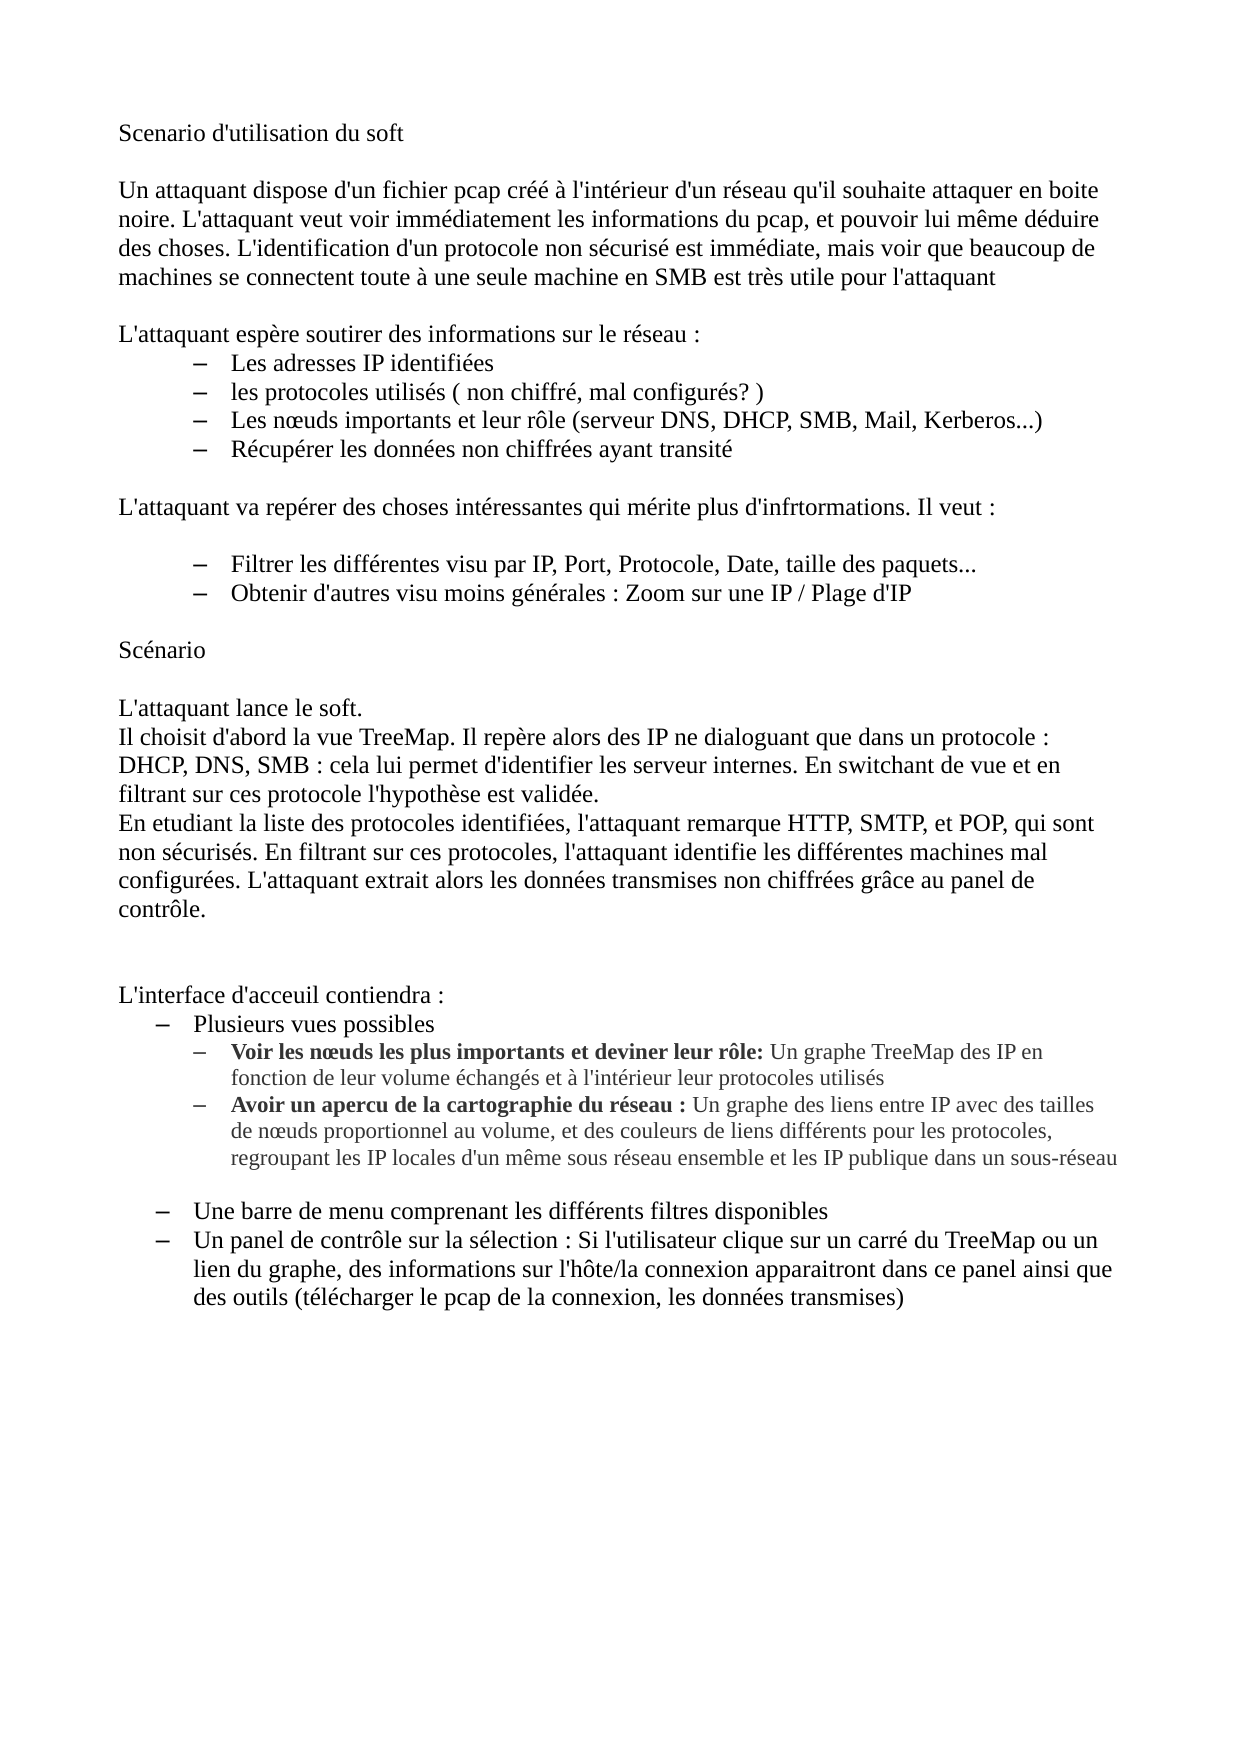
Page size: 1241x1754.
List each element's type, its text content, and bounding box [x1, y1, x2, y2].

list Obtenir d'autres visu moins générales : Zoom sur une IP / Plage d'IP [193, 578, 1122, 607]
text Il choisit d'abord la vue TreeMap. Il repère alors des IP ne dialoguant que dans un protocole : DHCP, DNS, SMB : cela lui permet d'identifier les serveur internes. En switchant de vue et en filtrant sur ces protocole l'hypothèse est validée. [118, 722, 1122, 808]
text Un attaquant dispose d'un fichier pcap créé à l'intérieur d'un réseau qu'il souhaite attaquer en boite noire. L'attaquant veut voir immédiatement les informations du pcap, et pouvoir lui même déduire des choses. L'identification d'un protocole non sécurisé est immédiate, mais voir que beaucoup de machines se connectent toute à une seule machine en SMB est très utile pour l'attaquant [118, 176, 1122, 291]
list Avoir un apercu de la cartographie du réseau : Un graphe des liens entre IP avec des tailles de nœuds proportionnel au volume, et des couleurs de liens différents pour les protocoles, regroupant les IP locales d'un même sous réseau ensemble et les IP publique dans un sous-réseau [193, 1091, 1122, 1170]
list Récupérer les données non chiffrées ayant transité [193, 434, 1122, 463]
list Voir les nœuds les plus importants et deviner leur rôle: Un graphe TreeMap des IP en fonction de leur volume échangés et à l'intérieur leur protocoles utilisés [193, 1038, 1122, 1091]
list Les adresses IP identifiées [193, 348, 1122, 377]
text L'interface d'acceuil contiendra : [118, 981, 1122, 1009]
text Scénario [118, 636, 1122, 664]
list Un panel de contrôle sur la sélection : Si l'utilisateur clique sur un carré du TreeMap ou un lien du graphe, des informations sur l'hôte/la connexion apparaitront dans ce panel ainsi que des outils (télécharger le pcap de la connexion, les données transmises) [156, 1225, 1122, 1311]
list les protocoles utilisés ( non chiffré, mal configurés? ) [193, 377, 1122, 406]
text L'attaquant lance le soft. [118, 693, 1122, 722]
text En etudiant la liste des protocoles identifiées, l'attaquant remarque HTTP, SMTP, et POP, qui sont non sécurisés. En filtrant sur ces protocoles, l'attaquant identifie les différentes machines mal configurées. L'attaquant extrait alors les données transmises non chiffrées grâce au panel de contrôle. [118, 808, 1122, 923]
list Une barre de menu comprenant les différents filtres disponibles [156, 1196, 1122, 1225]
text Scenario d'utilisation du soft [118, 118, 1122, 147]
list Filtrer les différentes visu par IP, Port, Protocole, Date, taille des paquets... [193, 549, 1122, 578]
text L'attaquant va repérer des choses intéressantes qui mérite plus d'infrtormations. Il veut : [118, 492, 1122, 521]
list Les nœuds importants et leur rôle (serveur DNS, DHCP, SMB, Mail, Kerberos...) [193, 406, 1122, 434]
text L'attaquant espère soutirer des informations sur le réseau : [118, 319, 1122, 348]
list Plusieurs vues possibles [156, 1009, 1122, 1038]
